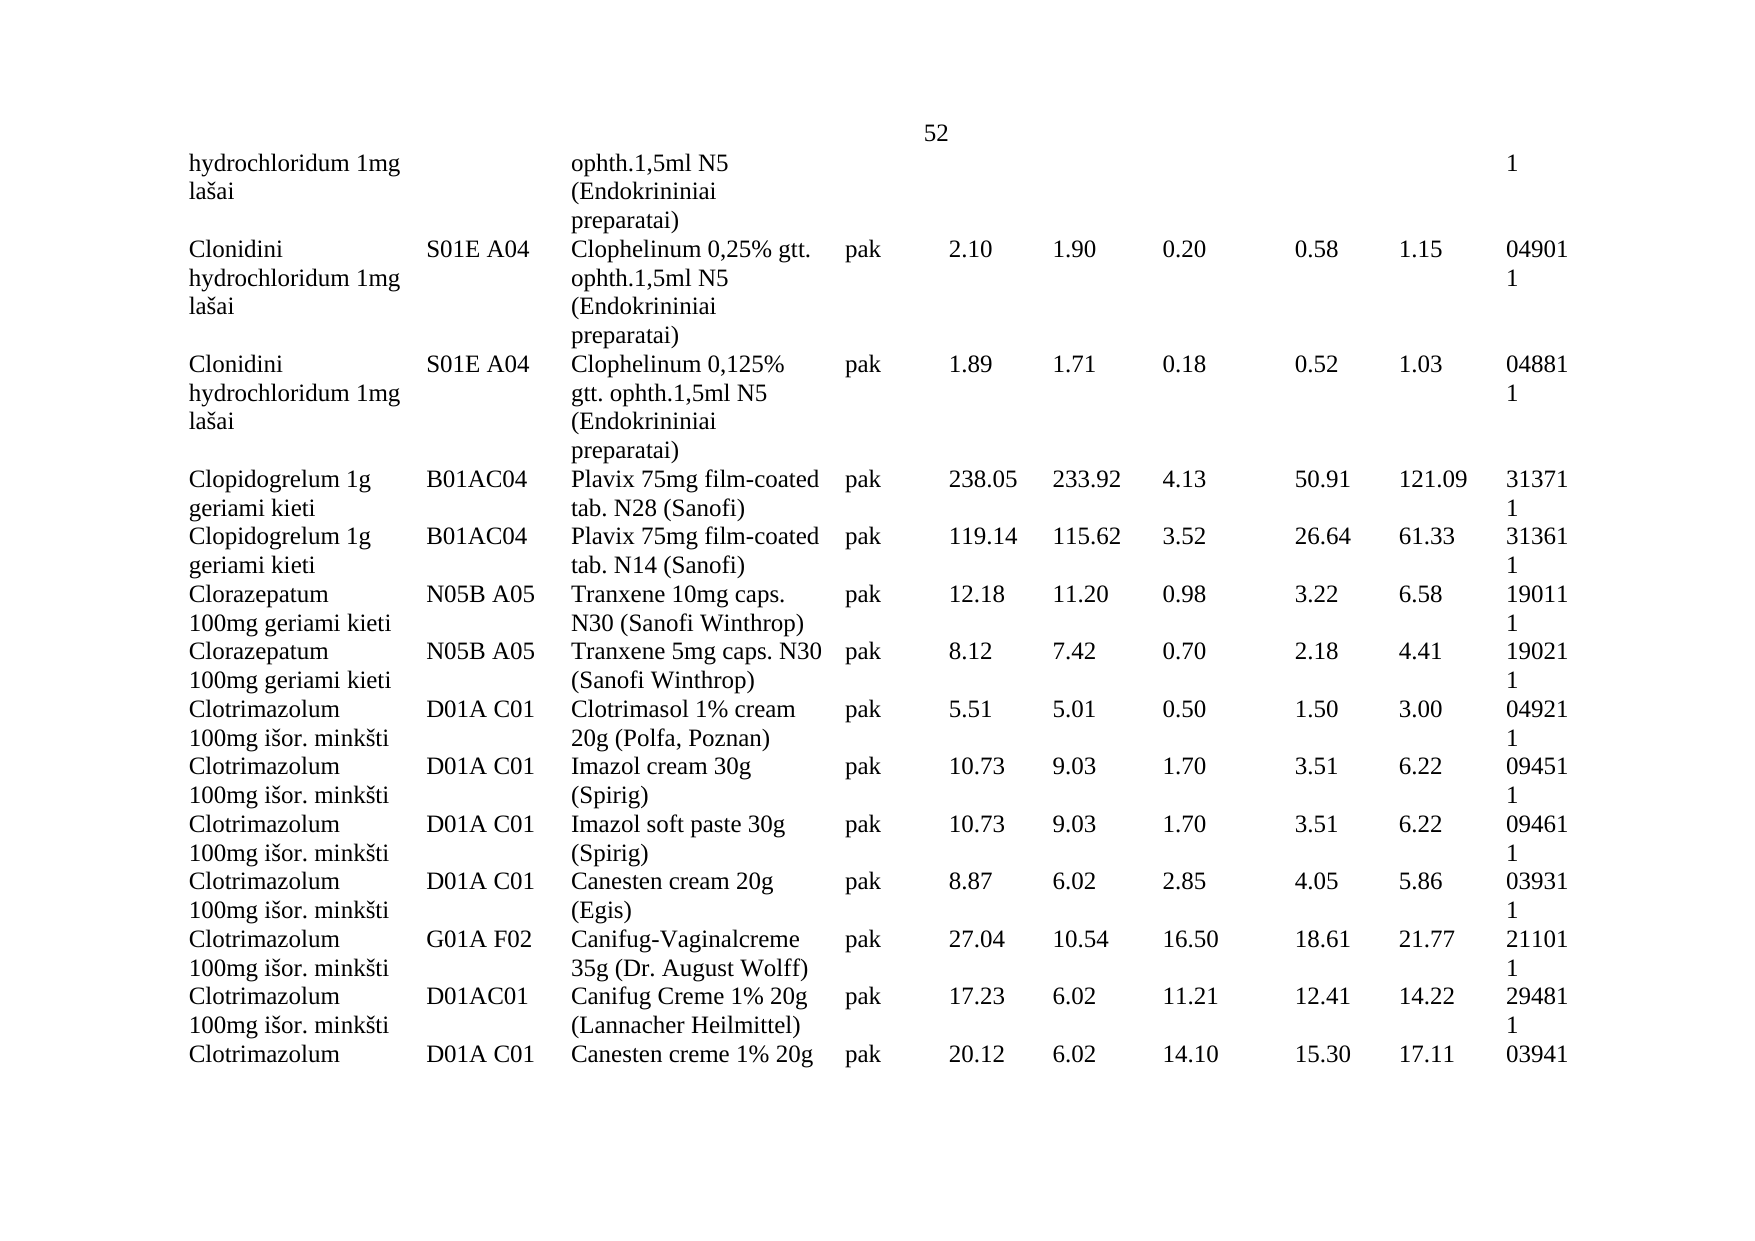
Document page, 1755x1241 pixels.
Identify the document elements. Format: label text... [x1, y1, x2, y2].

table_cell 21.77 [1388, 924, 1494, 981]
table_cell 10.73 [938, 809, 1041, 866]
table_cell 14.10 [1151, 1039, 1283, 1068]
table_cell G01A F02 [415, 924, 559, 981]
table_cell 0.18 [1151, 349, 1283, 464]
table_cell pak [834, 751, 937, 809]
table_cell Imazol cream 30g (Spirig) [560, 751, 833, 809]
table_cell 11.21 [1151, 981, 1283, 1039]
table_cell 1.90 [1041, 234, 1151, 349]
table_cell Plavix 75mg film-coated tab. N28 (Sanofi) [560, 464, 833, 521]
table_cell 190211 [1495, 636, 1589, 694]
table_cell [1589, 751, 1595, 809]
table_cell N05B A05 [415, 636, 559, 694]
table_cell 18.61 [1283, 924, 1387, 981]
table_cell Clopidogrelum 1g geriami kieti [177, 464, 415, 521]
table_cell 6.02 [1041, 981, 1151, 1039]
table_cell pak [834, 464, 937, 521]
table_cell [1388, 148, 1494, 234]
table_cell D01A C01 [415, 809, 559, 866]
table_cell hydrochloridum 1mg lašai [177, 148, 415, 234]
table_cell pak [834, 866, 937, 924]
table_cell 10.54 [1041, 924, 1151, 981]
table_cell 11.20 [1041, 579, 1151, 636]
table_cell [415, 148, 559, 234]
table_cell 5.51 [938, 694, 1041, 751]
table_cell 0.50 [1151, 694, 1283, 751]
table_cell 119.14 [938, 521, 1041, 579]
table_cell 094511 [1495, 751, 1589, 809]
table_cell Tranxene 10mg caps. N30 (Sanofi Winthrop) [560, 579, 833, 636]
table_cell 1 [1495, 148, 1589, 234]
table_cell 313611 [1495, 521, 1589, 579]
table_cell 20.12 [938, 1039, 1041, 1068]
table_cell [1589, 521, 1595, 579]
table_cell 049011 [1495, 234, 1589, 349]
table_cell Clotrimazolum [177, 1039, 415, 1068]
table_cell Clorazepatum 100mg geriami kieti [177, 636, 415, 694]
table_cell 10.73 [938, 751, 1041, 809]
table_cell [1283, 148, 1387, 234]
table_cell 61.33 [1388, 521, 1494, 579]
table_cell Clotrimazolum 100mg išor. minkšti [177, 694, 415, 751]
table_cell B01AC04 [415, 521, 559, 579]
table_cell 50.91 [1283, 464, 1387, 521]
table_cell 3.00 [1388, 694, 1494, 751]
table_cell Clotrimazolum 100mg išor. minkšti [177, 751, 415, 809]
table_cell 3.52 [1151, 521, 1283, 579]
table_cell 1.50 [1283, 694, 1387, 751]
table_cell 0.70 [1151, 636, 1283, 694]
table_cell pak [834, 809, 937, 866]
table_cell 294811 [1495, 981, 1589, 1039]
table_cell 0.58 [1283, 234, 1387, 349]
table_cell pak [834, 924, 937, 981]
table_cell 3.51 [1283, 751, 1387, 809]
table_cell 5.86 [1388, 866, 1494, 924]
table_cell D01A C01 [415, 1039, 559, 1068]
table_cell 6.22 [1388, 809, 1494, 866]
table_cell pak [834, 1039, 937, 1068]
table_cell 190111 [1495, 579, 1589, 636]
table_cell D01A C01 [415, 866, 559, 924]
table_cell 1.89 [938, 349, 1041, 464]
table_cell 27.04 [938, 924, 1041, 981]
table_cell 4.41 [1388, 636, 1494, 694]
table_cell Clonidini hydrochloridum 1mg lašai [177, 234, 415, 349]
table_cell 12.18 [938, 579, 1041, 636]
table_cell 049211 [1495, 694, 1589, 751]
table_cell 6.02 [1041, 866, 1151, 924]
table_cell Clotrimazolum 100mg išor. minkšti [177, 924, 415, 981]
table_cell 6.22 [1388, 751, 1494, 809]
table_cell 313711 [1495, 464, 1589, 521]
table_cell 1.03 [1388, 349, 1494, 464]
table_cell Canesten creme 1% 20g [560, 1039, 833, 1068]
table_cell 039311 [1495, 866, 1589, 924]
table_cell 14.22 [1388, 981, 1494, 1039]
table_cell 211011 [1495, 924, 1589, 981]
table_cell pak [834, 521, 937, 579]
table_cell 5.01 [1041, 694, 1151, 751]
table_cell pak [834, 579, 937, 636]
table_cell [938, 148, 1041, 234]
table_cell 4.13 [1151, 464, 1283, 521]
table_cell Canesten cream 20g (Egis) [560, 866, 833, 924]
table_cell 17.11 [1388, 1039, 1494, 1068]
table_cell 7.42 [1041, 636, 1151, 694]
table_cell Clotrimazolum 100mg išor. minkšti [177, 981, 415, 1039]
table_cell 3.22 [1283, 579, 1387, 636]
table_cell S01E A04 [415, 234, 559, 349]
table_cell D01A C01 [415, 751, 559, 809]
table_cell 2.85 [1151, 866, 1283, 924]
table_cell Imazol soft paste 30g (Spirig) [560, 809, 833, 866]
table_cell [1589, 694, 1595, 751]
table_cell pak [834, 636, 937, 694]
table_cell 3.51 [1283, 809, 1387, 866]
table_cell [834, 148, 937, 234]
table_cell 121.09 [1388, 464, 1494, 521]
table_cell Clotrimasol 1% cream 20g (Polfa, Poznan) [560, 694, 833, 751]
table_cell [1589, 636, 1595, 694]
table_cell 115.62 [1041, 521, 1151, 579]
table_cell [1589, 148, 1595, 234]
table_cell 6.02 [1041, 1039, 1151, 1068]
table_cell D01A C01 [415, 694, 559, 751]
table_cell pak [834, 981, 937, 1039]
table_cell D01AC01 [415, 981, 559, 1039]
table_cell S01E A04 [415, 349, 559, 464]
table_cell [1589, 579, 1595, 636]
table_cell Canifug-Vaginalcreme 35g (Dr. August Wolff) [560, 924, 833, 981]
table_cell Plavix 75mg film-coated tab. N14 (Sanofi) [560, 521, 833, 579]
table_cell Clophelinum 0,125% gtt. ophth.1,5ml N5 (Endokrininiai preparatai) [560, 349, 833, 464]
table_cell 2.18 [1283, 636, 1387, 694]
table_cell [1589, 349, 1595, 464]
table_cell 03941 [1495, 1039, 1589, 1068]
table_cell [1589, 234, 1595, 349]
table_cell 15.30 [1283, 1039, 1387, 1068]
table_cell 8.87 [938, 866, 1041, 924]
table_cell 1.70 [1151, 809, 1283, 866]
table_cell pak [834, 694, 937, 751]
table_cell 17.23 [938, 981, 1041, 1039]
table_cell 0.52 [1283, 349, 1387, 464]
table_cell Canifug Creme 1% 20g (Lannacher Heilmittel) [560, 981, 833, 1039]
table_cell B01AC04 [415, 464, 559, 521]
table_cell 1.71 [1041, 349, 1151, 464]
table_cell 4.05 [1283, 866, 1387, 924]
table_cell 9.03 [1041, 809, 1151, 866]
table_cell ophth.1,5ml N5 (Endokrininiai preparatai) [560, 148, 833, 234]
table_cell [1589, 866, 1595, 924]
table_cell Clopidogrelum 1g geriami kieti [177, 521, 415, 579]
table_cell [1151, 148, 1283, 234]
table_cell 26.64 [1283, 521, 1387, 579]
table_cell [1041, 148, 1151, 234]
table_cell 233.92 [1041, 464, 1151, 521]
table_cell Clotrimazolum 100mg išor. minkšti [177, 809, 415, 866]
table_cell 238.05 [938, 464, 1041, 521]
table_cell 16.50 [1151, 924, 1283, 981]
table_cell 1.15 [1388, 234, 1494, 349]
table_cell 0.98 [1151, 579, 1283, 636]
table_cell Clotrimazolum 100mg išor. minkšti [177, 866, 415, 924]
table_cell 2.10 [938, 234, 1041, 349]
table_cell 094611 [1495, 809, 1589, 866]
table_cell pak [834, 234, 937, 349]
table_cell 048811 [1495, 349, 1589, 464]
table_cell N05B A05 [415, 579, 559, 636]
table_cell [1589, 809, 1595, 866]
table_cell 1.70 [1151, 751, 1283, 809]
table_cell pak [834, 349, 937, 464]
table_cell Clophelinum 0,25% gtt. ophth.1,5ml N5 (Endokrininiai preparatai) [560, 234, 833, 349]
table_cell Clonidini hydrochloridum 1mg lašai [177, 349, 415, 464]
table_cell [1589, 1039, 1595, 1068]
table_cell 0.20 [1151, 234, 1283, 349]
table_cell [1589, 464, 1595, 521]
table_cell Tranxene 5mg caps. N30 (Sanofi Winthrop) [560, 636, 833, 694]
table_cell [1589, 981, 1595, 1039]
table_cell 9.03 [1041, 751, 1151, 809]
table_cell 12.41 [1283, 981, 1387, 1039]
table_cell 8.12 [938, 636, 1041, 694]
table_cell 6.58 [1388, 579, 1494, 636]
table_cell Clorazepatum 100mg geriami kieti [177, 579, 415, 636]
table_cell [1589, 924, 1595, 981]
